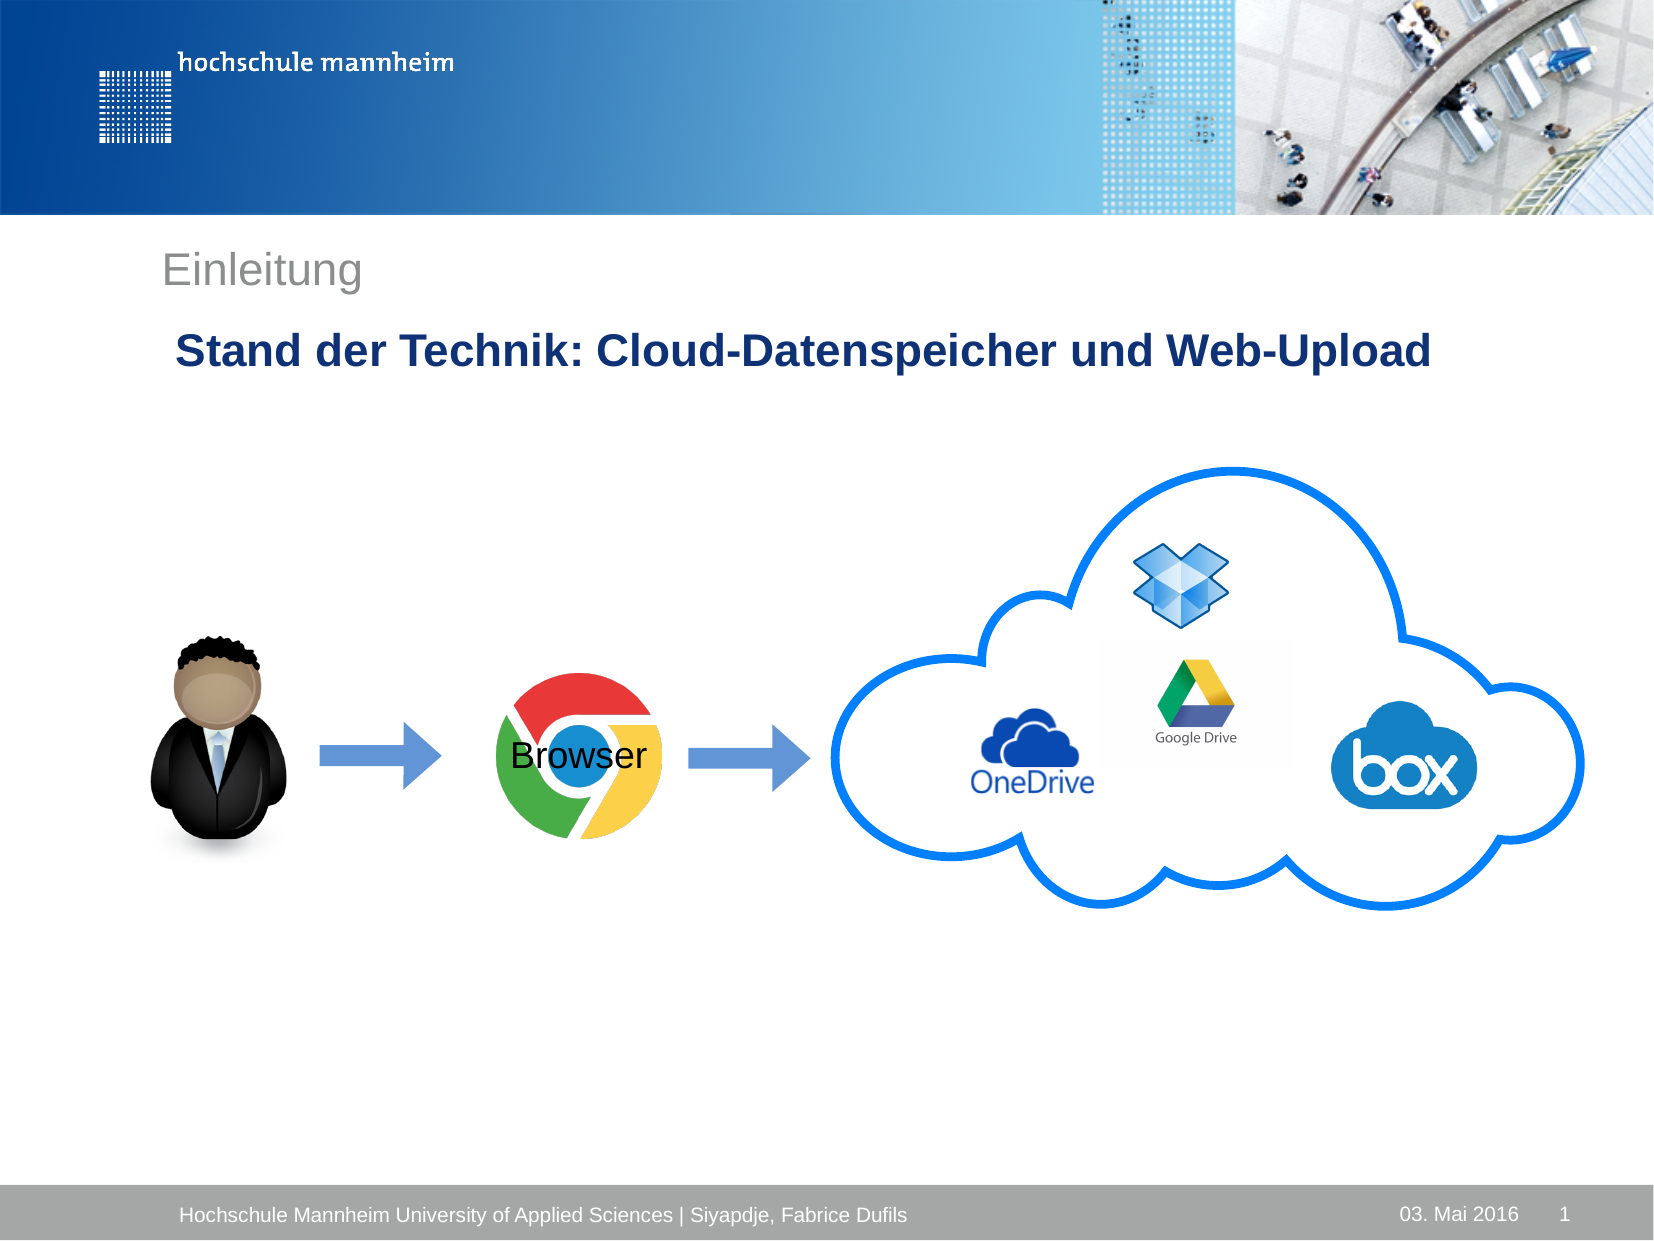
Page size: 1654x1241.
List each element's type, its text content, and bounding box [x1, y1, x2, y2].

picture [496, 673, 662, 839]
picture [0, 0, 1654, 215]
picture [826, 343, 1595, 957]
picture [685, 720, 814, 796]
text_box Einleitung [146, 236, 378, 303]
picture [127, 619, 308, 863]
footer Hochschule Mannheim University of Applied Sciences | Siyapdje, Fabrice Dufils [179, 1198, 1192, 1227]
title Stand der Technik: Cloud-Datenspeicher und Web-Upload [175, 320, 1569, 464]
picture [316, 717, 446, 794]
slide_number 03. Mai 2016 1 [1204, 1198, 1571, 1227]
